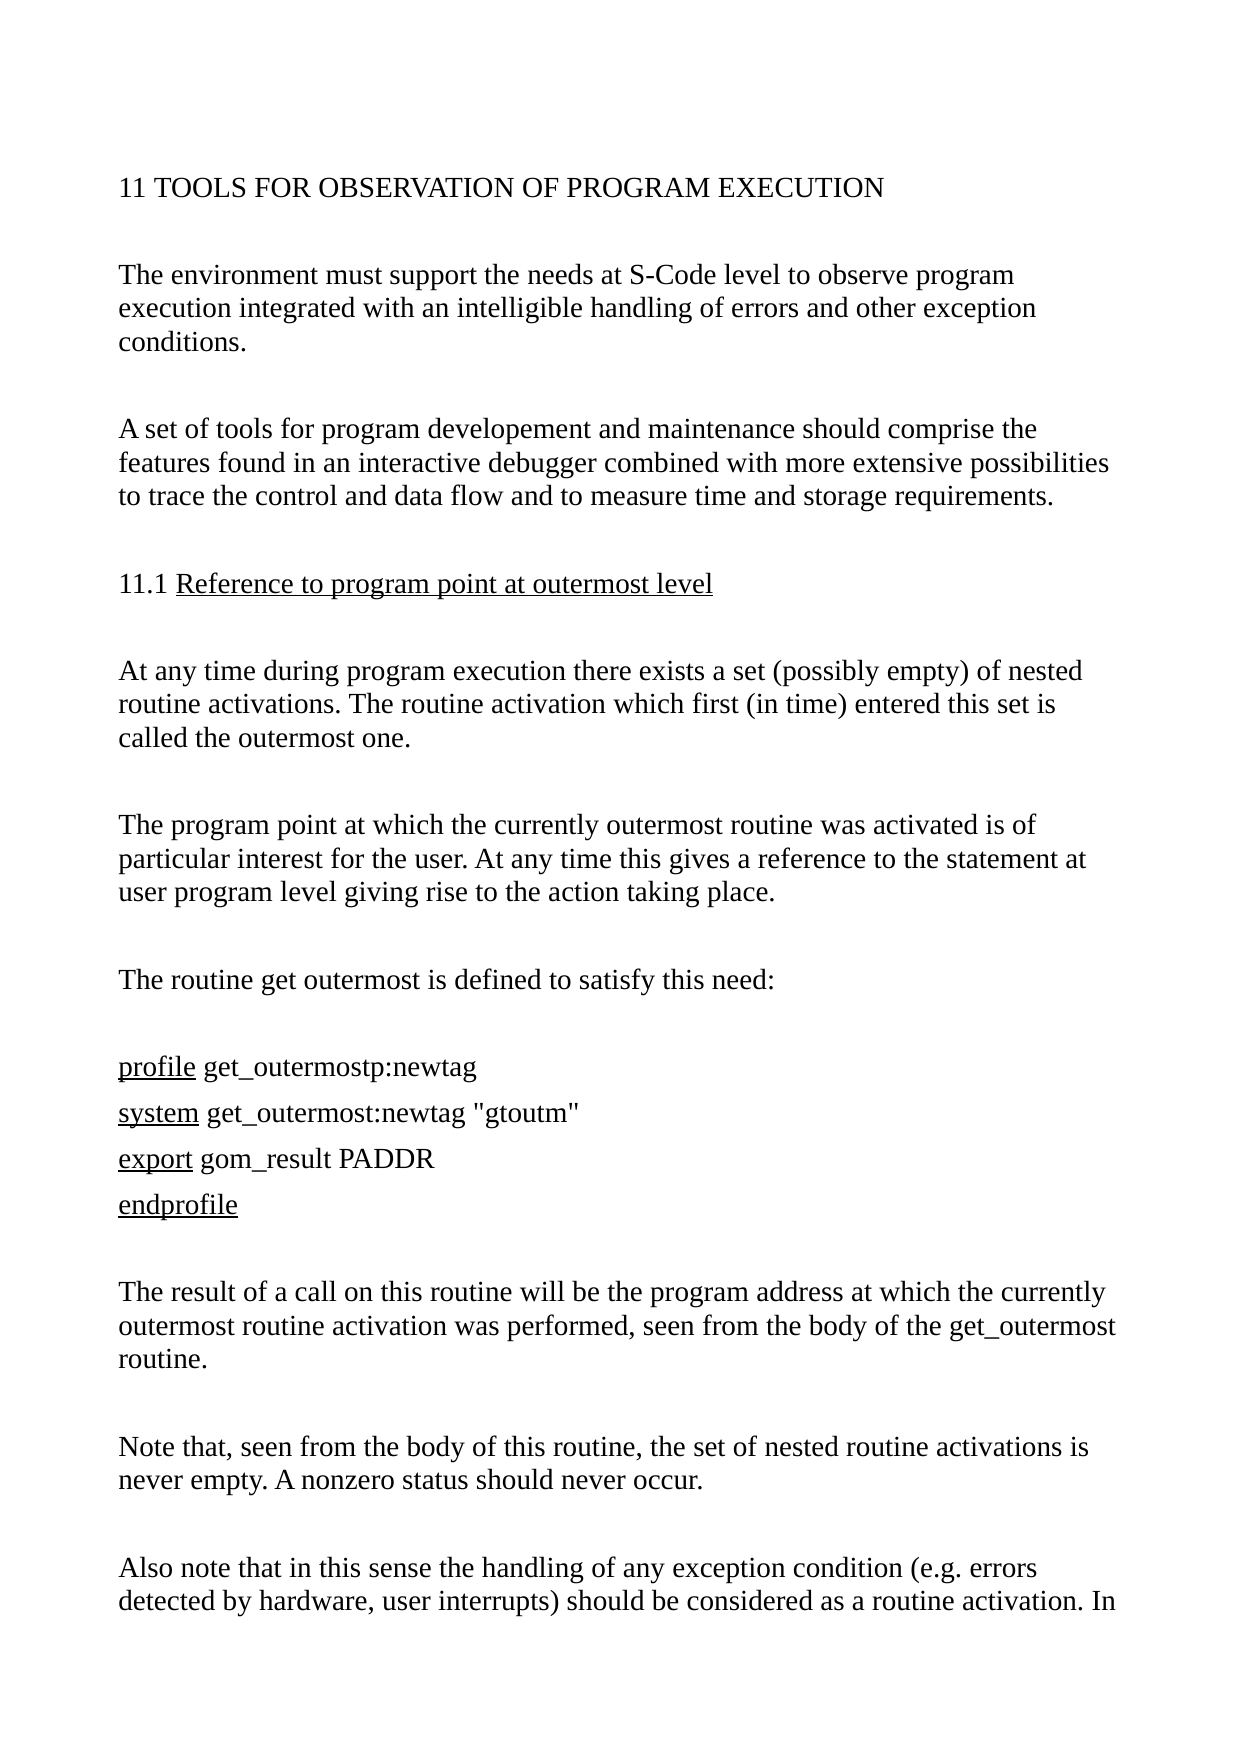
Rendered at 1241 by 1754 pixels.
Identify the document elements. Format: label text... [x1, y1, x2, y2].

text At any time during program execution there exists a set (possibly empty) of nested routine activations. The routine activation which first (in time) entered this set is called the outermost one. [118, 653, 1122, 754]
text 11.1 Reference to program point at outermost level [118, 566, 1122, 599]
text system get_outermost:newtag "gtoutm" [118, 1095, 1122, 1129]
text A set of tools for program developement and maintenance should comprise the features found in an interactive debugger combined with more extensive possibilities to trace the control and data flow and to measure time and storage requirements. [118, 411, 1122, 512]
text Also note that in this sense the handling of any exception condition (e.g. errors detected by hardware, user interrupts) should be considered as a routine activation. In [118, 1550, 1122, 1617]
text The program point at which the currently outermost routine was activated is of particular interest for the user. At any time this gives a reference to the statement at user program level giving rise to the action taking place. [118, 807, 1122, 908]
text The routine get outermost is defined to satisfy this need: [118, 962, 1122, 995]
text export gom_result PADDR [118, 1141, 1122, 1175]
text The environment must support the needs at S-Code level to observe program execution integrated with an intelligible handling of errors and other exception conditions. [118, 257, 1122, 358]
text Note that, seen from the body of this routine, the set of nested routine activations is never empty. A nonzero status should never occur. [118, 1429, 1122, 1496]
text 11 TOOLS FOR OBSERVATION OF PROGRAM EXECUTION [118, 170, 1122, 203]
text The result of a call on this routine will be the program address at which the currently outermost routine activation was performed, seen from the body of the get_outermost routine. [118, 1274, 1122, 1375]
text endprofile [118, 1187, 1122, 1221]
text profile get_outermostp:newtag [118, 1049, 1122, 1083]
